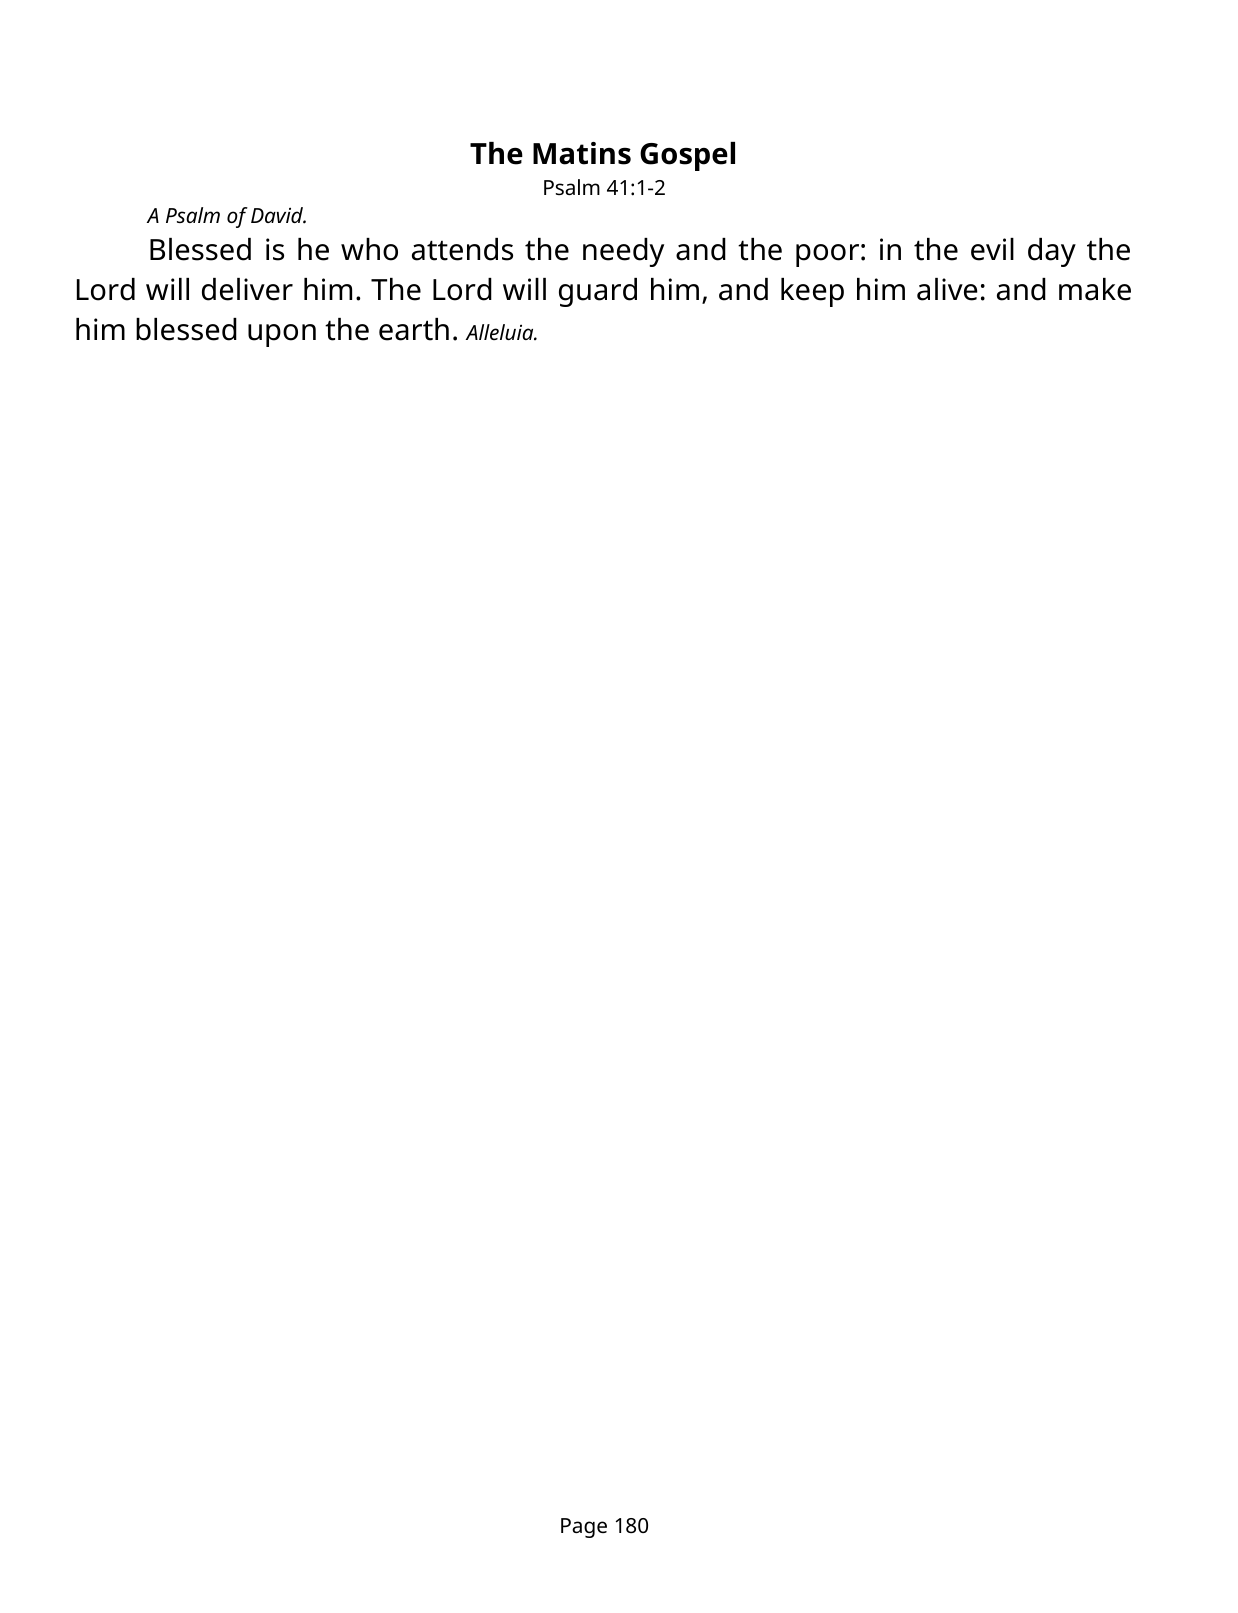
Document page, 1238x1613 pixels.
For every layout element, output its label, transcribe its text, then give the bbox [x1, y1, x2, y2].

text Psalm 41:1-2 [74, 173, 1134, 201]
text Blessed is he who attends the needy and the poor: in the evil day the Lord will deliver him. The Lord will guard him, and keep him alive: and make him blessed upon the earth. Alleluia. [74, 229, 1134, 348]
text A Psalm of David. [74, 201, 1134, 229]
text The Matins Gospel [74, 133, 1134, 173]
